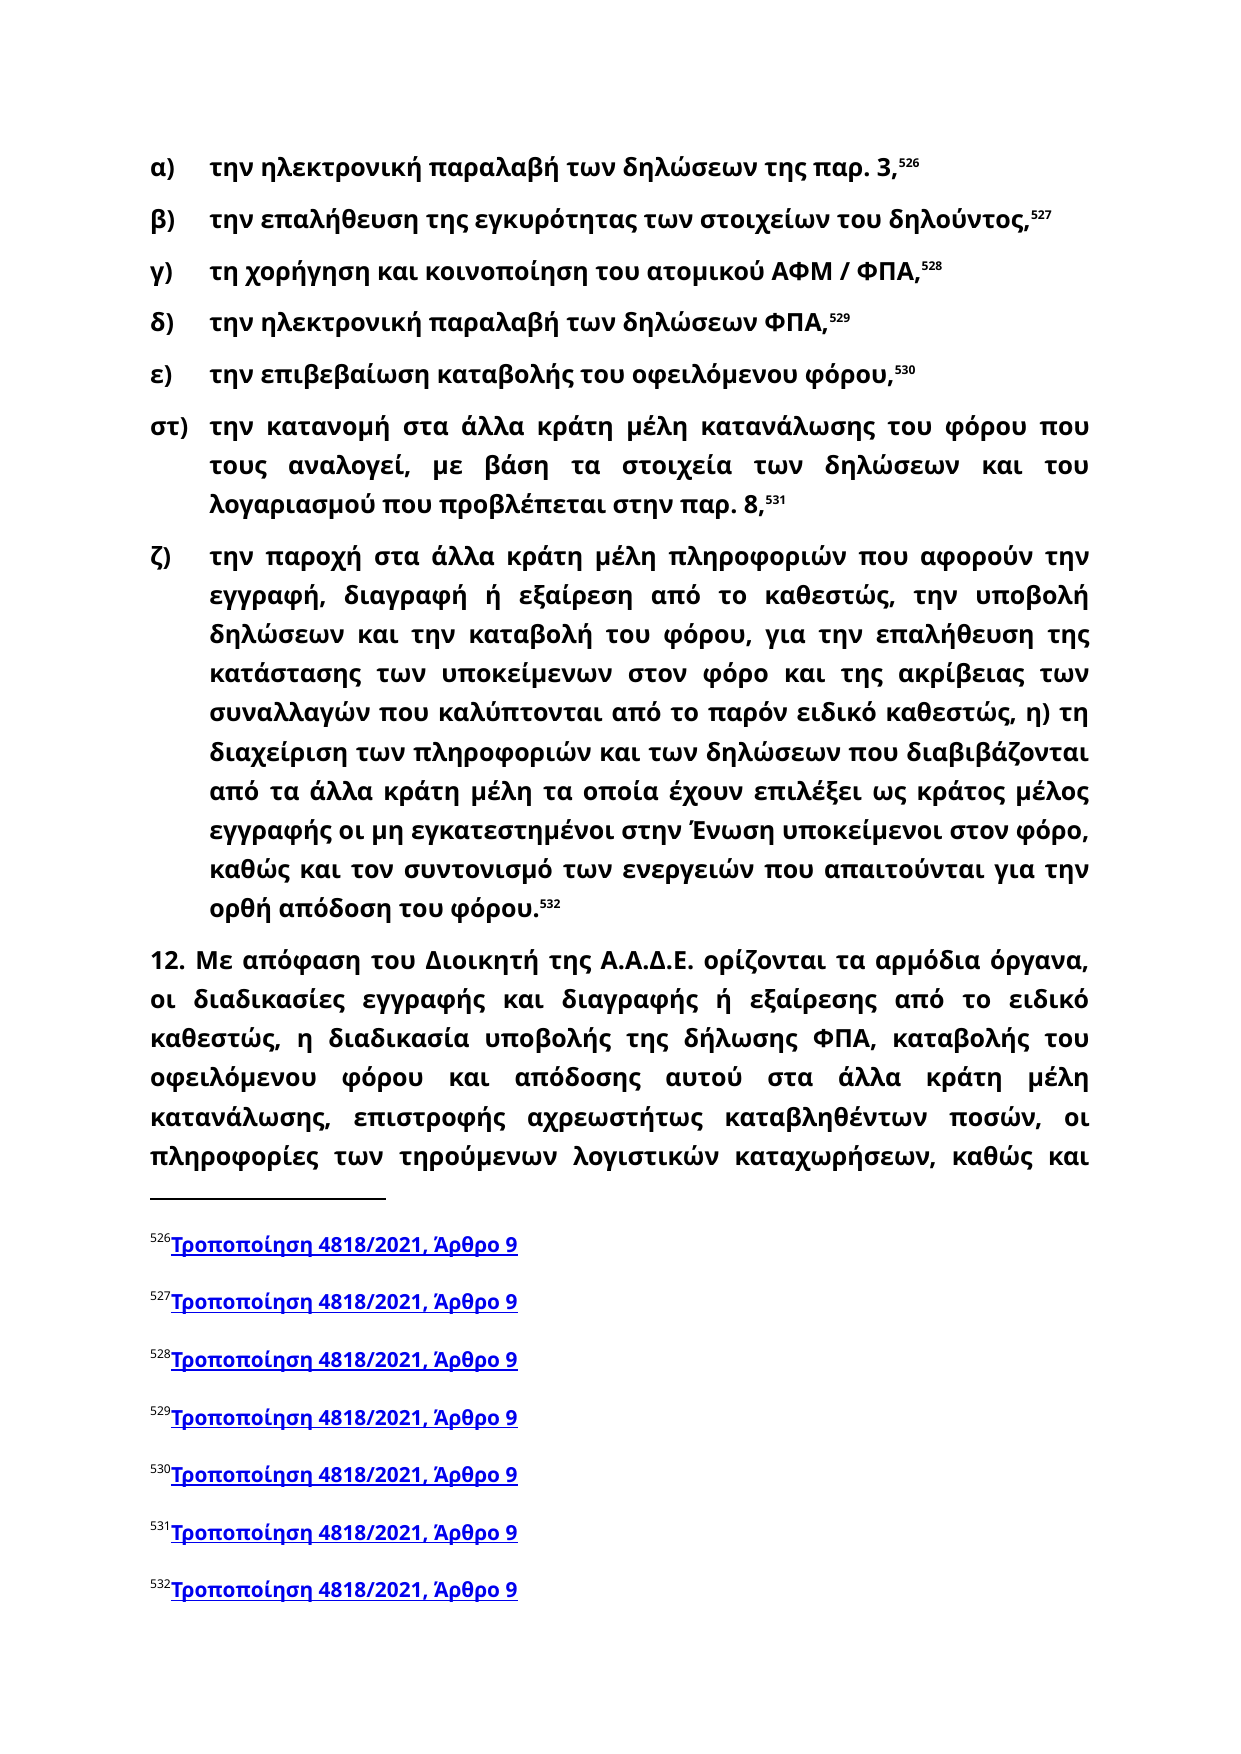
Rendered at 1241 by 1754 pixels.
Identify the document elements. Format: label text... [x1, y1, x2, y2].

text Τροποποίηση 4818/2021, Άρθρο 9 [150, 1576, 1090, 1604]
text Τροποποίηση 4818/2021, Άρθρο 9 [150, 1460, 1090, 1489]
list δ) την ηλεκτρονική παραλαβή των δηλώσεων ΦΠΑ, [150, 305, 1090, 339]
text Τροποποίηση 4818/2021, Άρθρο 9 [150, 1518, 1090, 1546]
text Τροποποίηση 4818/2021, Άρθρο 9 [150, 1403, 1090, 1431]
text Τροποποίηση 4818/2021, Άρθρο 9 [150, 1345, 1090, 1373]
text Τροποποίηση 4818/2021, Άρθρο 9 [150, 1287, 1090, 1316]
list ε) την επιβεβαίωση καταβολής του οφειλόμενου φόρου, [150, 357, 1090, 391]
list β) την επαλήθευση της εγκυρότητας των στοιχείων του δηλούντος, [150, 202, 1090, 236]
list α) την ηλεκτρονική παραλαβή των δηλώσεων της παρ. 3, [150, 150, 1090, 184]
text 12. Με απόφαση του Διοικητή της Α.Α.Δ.Ε. ορίζονται τα αρμόδια όργανα, οι διαδικασίες εγγραφής και διαγραφής ή εξαίρεσης από το ειδικό καθεστώς, η διαδικασία υποβολής της δήλωσης ΦΠΑ, καταβολής του οφειλόμενου φόρου και απόδοσης αυτού στα άλλα κράτη μέλη κατανάλωσης, επιστροφής αχρεωστήτως καταβληθέντων ποσών, οι πληροφορίες των τηρούμενων λογιστικών καταχωρήσεων, καθώς και [150, 942, 1090, 1172]
text Τροποποίηση 4818/2021, Άρθρο 9 [150, 1230, 1090, 1258]
list γ) τη χορήγηση και κοινοποίηση του ατομικού ΑΦΜ / ΦΠΑ, [150, 253, 1090, 287]
list ζ) την παροχή στα άλλα κράτη μέλη πληροφοριών που αφορούν την εγγραφή, διαγραφή ή εξαίρεση από το καθεστώς, την υποβολή δηλώσεων και την καταβολή του φόρου, για την επαλήθευση της κατάστασης των υποκείμενων στον φόρο και της ακρίβειας των συναλλαγών που καλύπτονται από το παρόν ειδικό καθεστώς, η) τη διαχείριση των πληροφοριών και των δηλώσεων που διαβιβάζονται από τα άλλα κράτη μέλη τα οποία έχουν επιλέξει ως κράτος μέλος εγγραφής οι μη εγκατεστημένοι στην Ένωση υποκείμενοι στον φόρο, καθώς και τον συντονισμό των ενεργειών που απαιτούνται για την ορθή απόδοση του φόρου. [150, 538, 1090, 925]
list στ) την κατανομή στα άλλα κράτη μέλη κατανάλωσης του φόρου που τους αναλογεί, με βάση τα στοιχεία των δηλώσεων και του λογαριασμού που προβλέπεται στην παρ. 8, [150, 408, 1090, 521]
